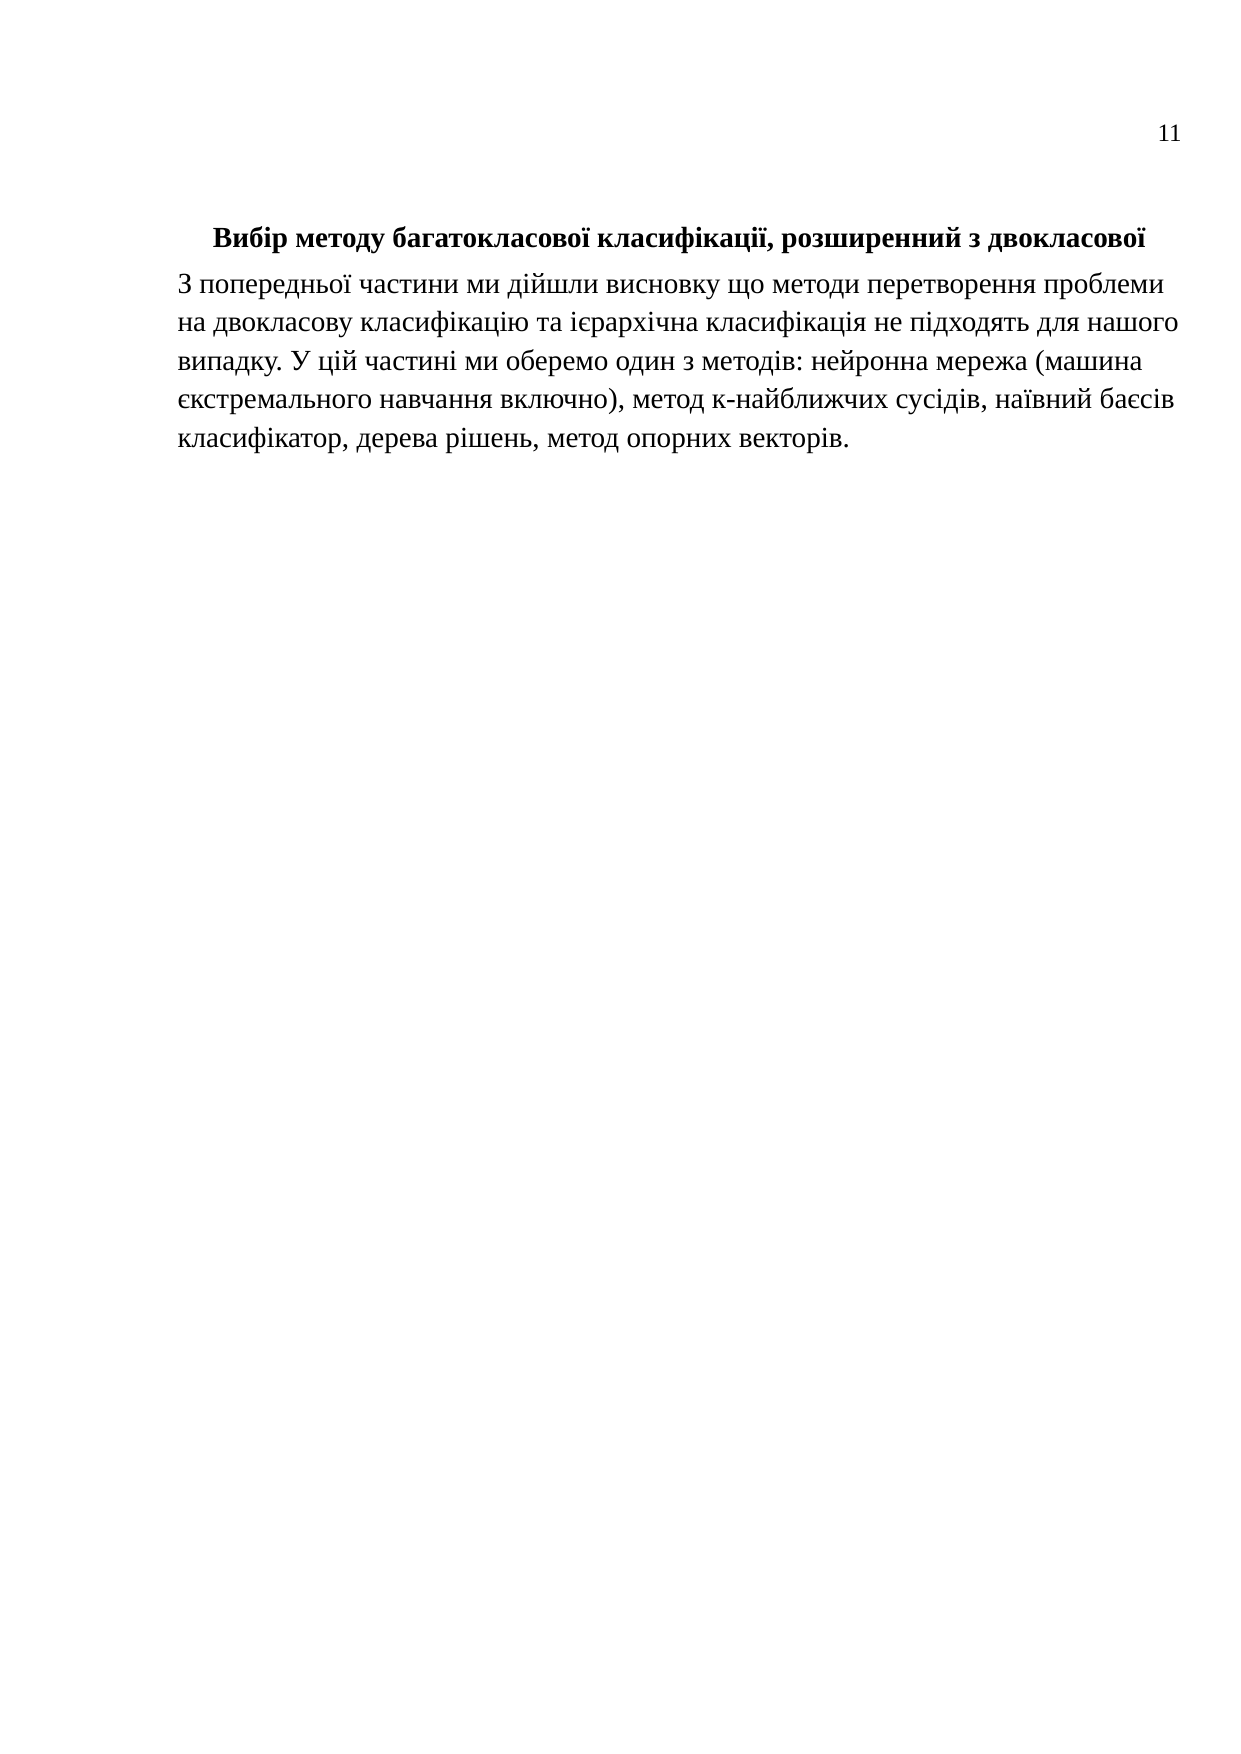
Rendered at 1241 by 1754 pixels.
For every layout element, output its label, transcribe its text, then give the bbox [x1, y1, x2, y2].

text З попередньої частини ми дійшли висновку що методи перетворення проблеми на двокласову класифікацію та ієрархічна класифікація не підходять для нашого випадку. У цій частині ми оберемо один з методів: нейронна мережа (машина єкстремального навчання включно), метод к-найближчих сусідів, наївний баєсів класифікатор, дерева рішень, метод опорних векторів. [177, 266, 1181, 454]
subtitle Вибір методу багатокласової класифікації, розширенний з двокласової [177, 220, 1181, 253]
